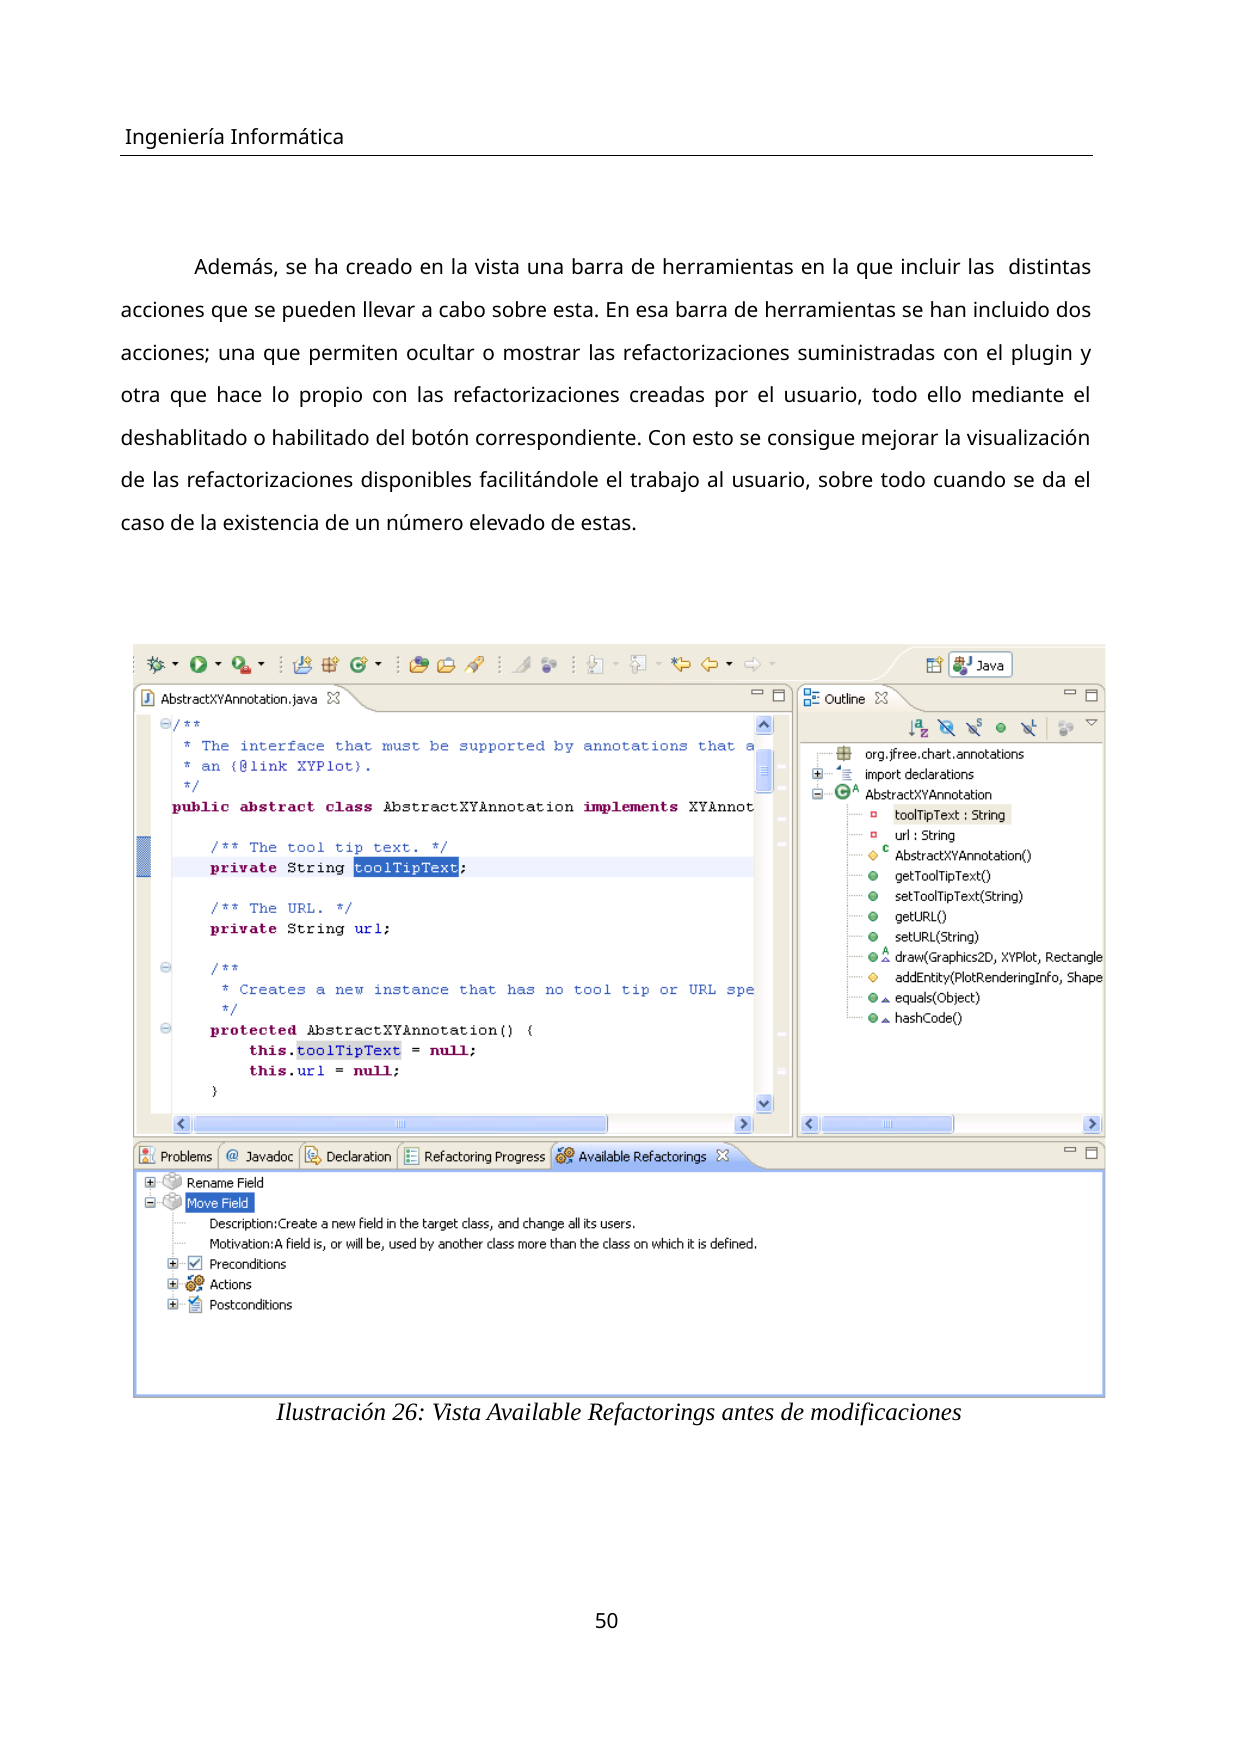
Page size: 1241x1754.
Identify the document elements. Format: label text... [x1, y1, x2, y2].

text Ilustración 26: Vista Available Refactorings antes de modificaciones [133, 1398, 1107, 1426]
picture [133, 643, 1106, 1398]
text Además, se ha creado en la vista una barra de herramientas en la que incluir las distintas acciones que se pueden llevar a cabo sobre esta. En esa barra de herramientas se han incluido dos acciones; una que permiten ocultar o mostrar las refactorizaciones suministradas con el plugin y otra que hace lo propio con las refactorizaciones creadas por el usuario, todo ello mediante el deshablitado o habilitado del botón correspondiente. Con esto se consigue mejorar la visualización de las refactorizaciones disponibles facilitándole el trabajo al usuario, sobre todo cuando se da el caso de la existencia de un número elevado de estas. [120, 252, 1093, 537]
